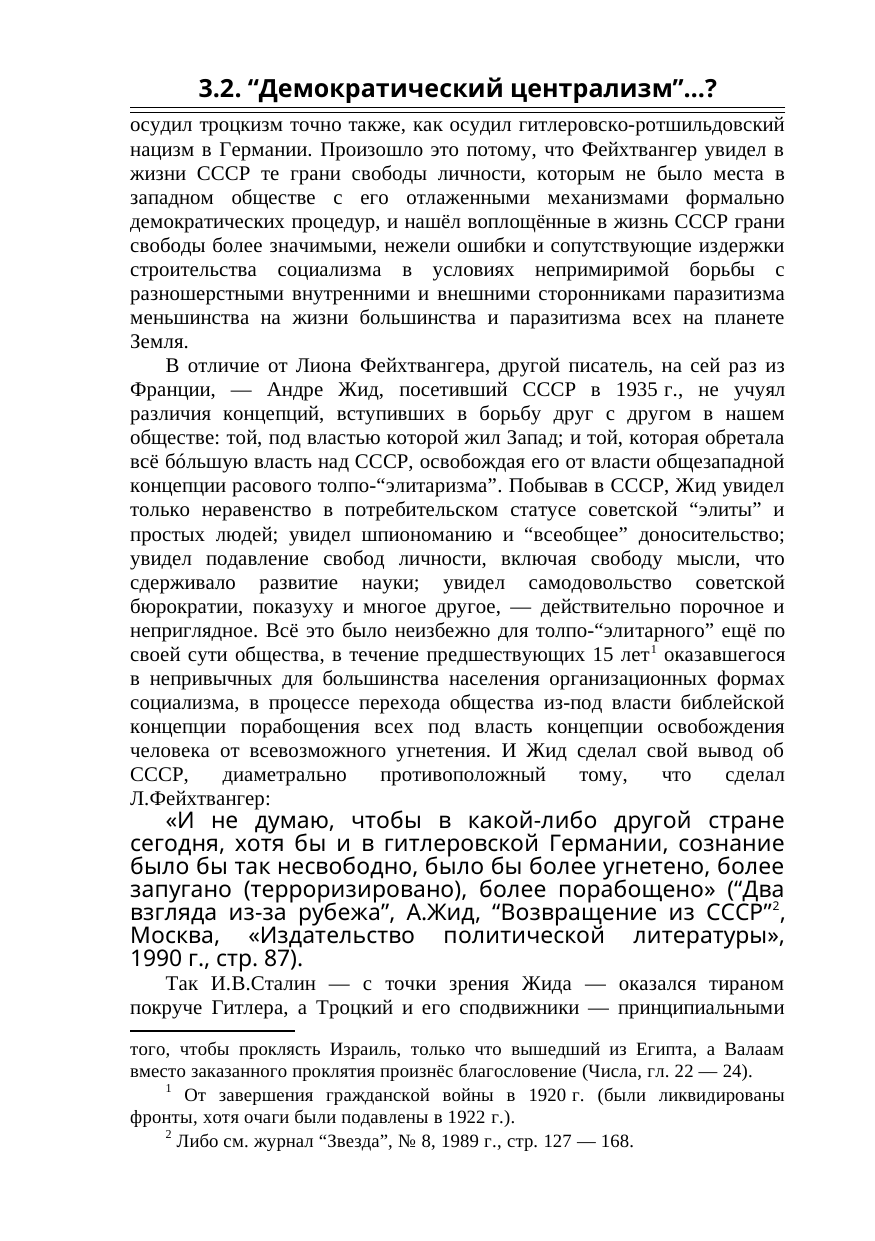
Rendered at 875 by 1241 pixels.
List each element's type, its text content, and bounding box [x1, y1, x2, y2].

text осудил троцкизм точно также, как осудил гитлеровско-ротшильдовский нацизм в Германии. Произошло это потому, что Фейхтвангер увидел в жизни СССР те грани свободы личности, которым не было места в западном обществе с его отлаженными механизмами формально демократических процедур, и нашёл воплощённые в жизнь СССР грани свободы более значимыми, нежели ошибки и сопутствующие издержки строительства социализма в условиях непримиримой борьбы с разношерстными внутренними и внешними сторонниками паразитизма меньшинства на жизни большинства и паразитизма всех на планете Земля. [130, 113, 785, 353]
text От завершения гражданской войны в 1920 г. (были ликвидированы фронты, хотя очаги были подавлены в 1922 г.). [130, 1081, 785, 1127]
text В отличие от Лиона Фейхтвангера, другой писатель, на сей раз из Франции, — Андре Жид, посетивший СССР в 1935 г., не учуял различия концепций, вступивших в борьбу друг с другом в нашем обществе: той, под властью которой жил Запад; и той, которая обретала всё бóльшую власть над СССР, освобождая его от власти общезападной концепции расового толпо-“элитаризма”. Побывав в СССР, Жид увидел только неравенство в потребительском статусе советской “элиты” и простых людей; увидел шпиономанию и “всеобщее” доносительство; увидел подавление свобод личности, включая свободу мысли, что сдерживало развитие науки; увидел самодовольство советской бюрократии, показуху и многое другое, — действительно порочное и неприглядное. Всё это было неизбежно для толпо-“эли­тар­­ного” ещё по своей сути общества, в течение предшествующих 15 лет оказавшегося в непривычных для большинства населения организационных формах социализма, в процессе перехода общества из-под власти библейской концепции порабощения всех под власть концепции освобождения человека от всевозможного угнетения. И Жид сделал свой вывод об СССР, диаметрально противоположный тому, что сделал Л.Фейхтвангер: [130, 353, 785, 810]
text Так И.В.Сталин — с точки зрения Жида — оказался тираном покруче Гитлера, а Троцкий и его сподвижники — принципиальными [130, 971, 785, 1019]
text «И не думаю, чтобы в какой-либо другой стране сегодня, хотя бы и в гитлеровской Германии, сознание было бы так несвободно, было бы более угнетено, более запугано (терроризировано), более порабощено» (“Два взгляда из-за рубежа”, А.Жид, “Возвращение из СССР”, Москва, «Издательство политической литературы», 1990 г., стр. 87). [130, 810, 785, 971]
text того, чтобы проклясть Израиль, только что вышедший из Египта, а Валаам вместо заказанного проклятия произнёс благословение (Числа, гл. 22 — 24). [130, 1037, 785, 1081]
text Либо см. журнал “Звезда”, № 8, 1989 г., стр. 127 — 168. [130, 1127, 785, 1152]
